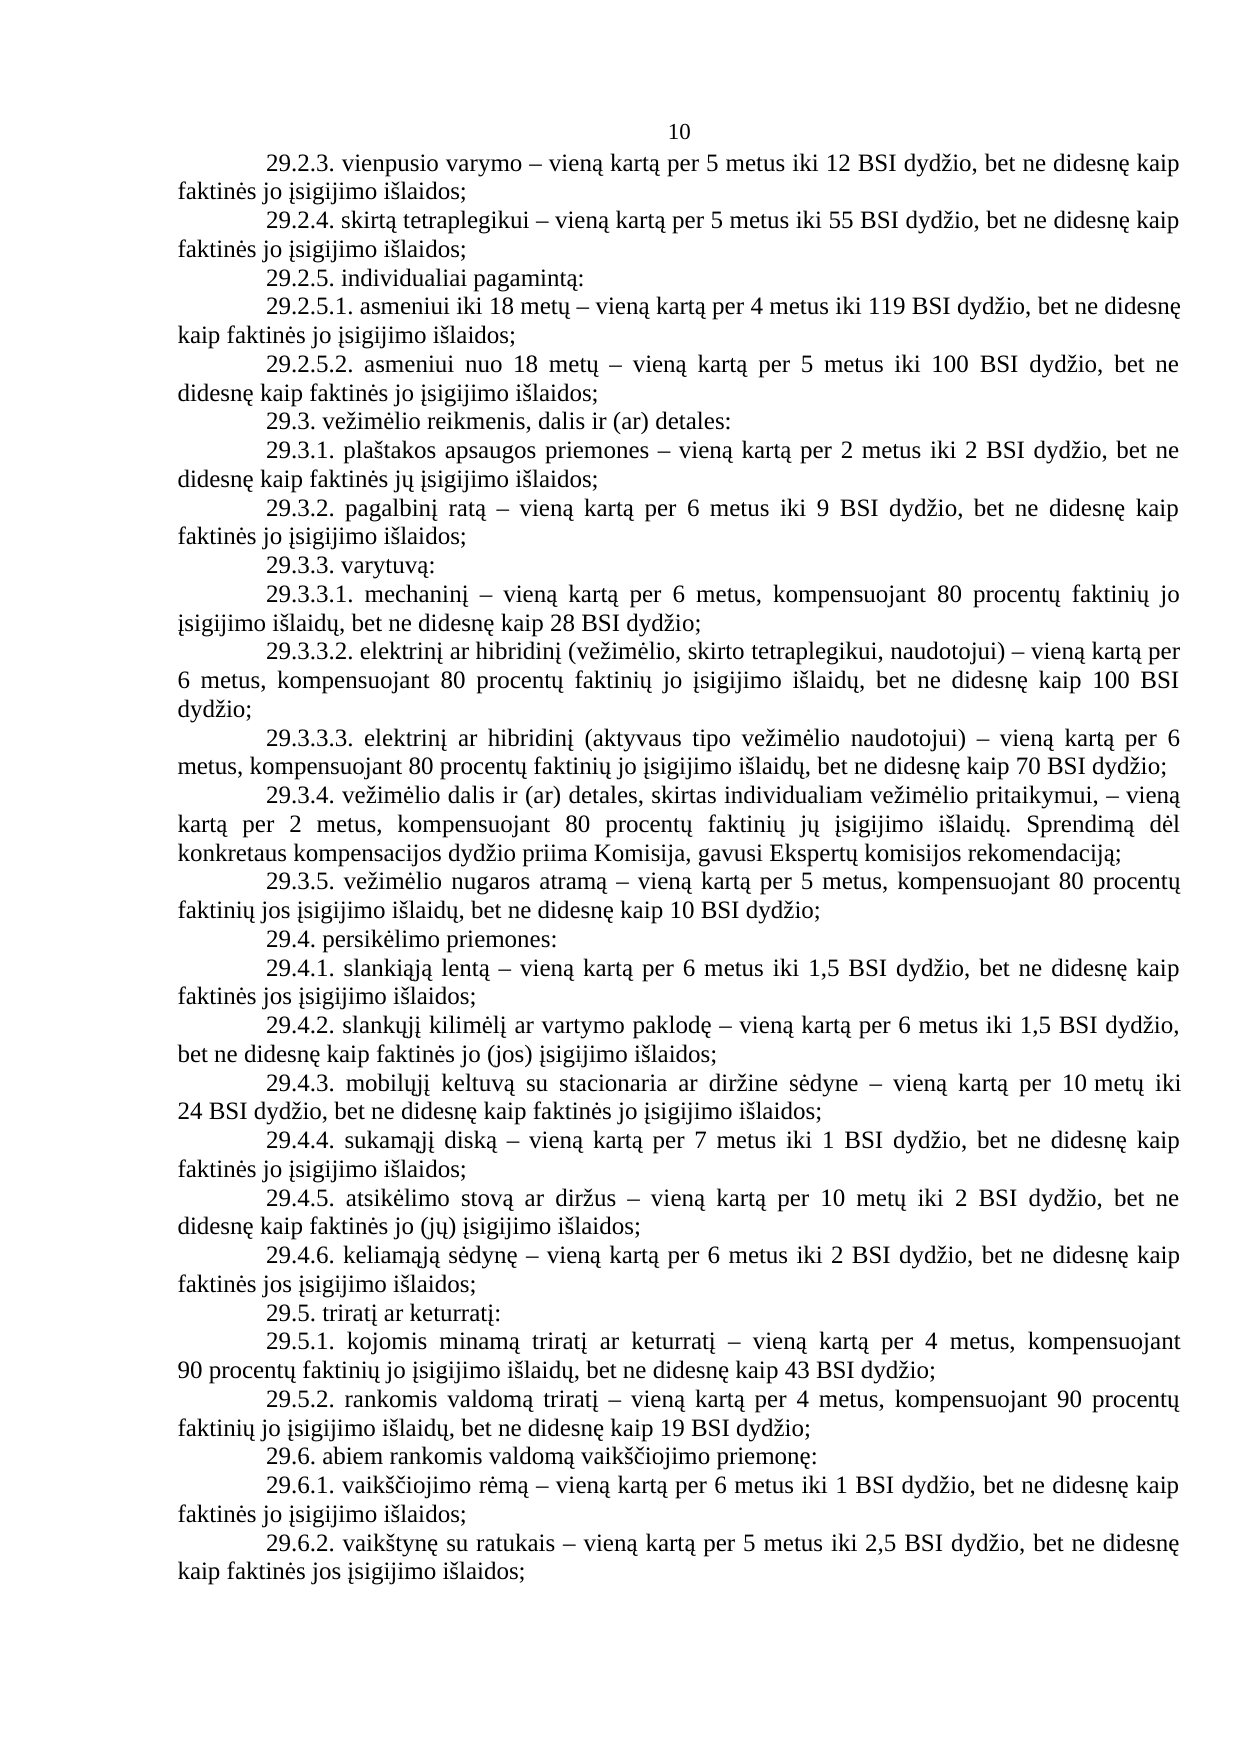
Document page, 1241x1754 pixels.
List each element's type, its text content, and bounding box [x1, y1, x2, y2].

text 29.3.5. vežimėlio nugaros atramą – vieną kartą per 5 metus, kompensuojant 80 procentų faktinių jos įsigijimo išlaidų, bet ne didesnę kaip 10 BSI dydžio; [177, 866, 1181, 924]
text 29.3.2. pagalbinį ratą – vieną kartą per 6 metus iki 9 BSI dydžio, bet ne didesnę kaip faktinės jo įsigijimo išlaidos; [177, 493, 1181, 550]
text 29.3.1. plaštakos apsaugos priemones – vieną kartą per 2 metus iki 2 BSI dydžio, bet ne didesnę kaip faktinės jų įsigijimo išlaidos; [177, 435, 1181, 493]
text 29.2.5.2. asmeniui nuo 18 metų – vieną kartą per 5 metus iki 100 BSI dydžio, bet ne didesnę kaip faktinės jo įsigijimo išlaidos; [177, 349, 1181, 406]
text 29.5.2. rankomis valdomą triratį – vieną kartą per 4 metus, kompensuojant 90 procentų faktinių jo įsigijimo išlaidų, bet ne didesnę kaip 19 BSI dydžio; [177, 1384, 1181, 1441]
text 29.3.4. vežimėlio dalis ir (ar) detales, skirtas individualiam vežimėlio pritaikymui, – vieną kartą per 2 metus, kompensuojant 80 procentų faktinių jų įsigijimo išlaidų. Sprendimą dėl konkretaus kompensacijos dydžio priima Komisija, gavusi Ekspertų komisijos rekomendaciją; [177, 780, 1181, 866]
text 29.4.2. slankųjį kilimėlį ar vartymo paklodę – vieną kartą per 6 metus iki 1,5 BSI dydžio, bet ne didesnę kaip faktinės jo (jos) įsigijimo išlaidos; [177, 1010, 1181, 1068]
text 29.4.6. keliamąją sėdynę – vieną kartą per 6 metus iki 2 BSI dydžio, bet ne didesnę kaip faktinės jos įsigijimo išlaidos; [177, 1240, 1181, 1298]
text 29.6.2. vaikštynę su ratukais – vieną kartą per 5 metus iki 2,5 BSI dydžio, bet ne didesnę kaip faktinės jos įsigijimo išlaidos; [177, 1528, 1181, 1585]
text 29.5.1. kojomis minamą triratį ar keturratį – vieną kartą per 4 metus, kompensuojant 90 procentų faktinių jo įsigijimo išlaidų, bet ne didesnę kaip 43 BSI dydžio; [177, 1326, 1181, 1384]
text 29.4.3. mobilųjį keltuvą su stacionaria ar diržine sėdyne – vieną kartą per 10 metų iki 24 BSI dydžio, bet ne didesnę kaip faktinės jo įsigijimo išlaidos; [177, 1068, 1181, 1125]
text 29.2.4. skirtą tetraplegikui – vieną kartą per 5 metus iki 55 BSI dydžio, bet ne didesnę kaip faktinės jo įsigijimo išlaidos; [177, 205, 1181, 263]
text 29.4.5. atsikėlimo stovą ar diržus – vieną kartą per 10 metų iki 2 BSI dydžio, bet ne didesnę kaip faktinės jo (jų) įsigijimo išlaidos; [177, 1183, 1181, 1240]
text 29.6. abiem rankomis valdomą vaikščiojimo priemonę: [177, 1441, 1181, 1470]
text 29.3.3.3. elektrinį ar hibridinį (aktyvaus tipo vežimėlio naudotojui) – vieną kartą per 6 metus, kompensuojant 80 procentų faktinių jo įsigijimo išlaidų, bet ne didesnę kaip 70 BSI dydžio; [177, 723, 1181, 780]
text 29.2.5.1. asmeniui iki 18 metų – vieną kartą per 4 metus iki 119 BSI dydžio, bet ne didesnę kaip faktinės jo įsigijimo išlaidos; [177, 291, 1181, 349]
text 29.5. triratį ar keturratį: [177, 1298, 1181, 1326]
text 29.3.3. varytuvą: [177, 550, 1181, 579]
text 29.4.1. slankiąją lentą – vieną kartą per 6 metus iki 1,5 BSI dydžio, bet ne didesnę kaip faktinės jos įsigijimo išlaidos; [177, 953, 1181, 1010]
text 29.2.5. individualiai pagamintą: [177, 263, 1181, 291]
text 29.3.3.2. elektrinį ar hibridinį (vežimėlio, skirto tetraplegikui, naudotojui) – vieną kartą per 6 metus, kompensuojant 80 procentų faktinių jo įsigijimo išlaidų, bet ne didesnę kaip 100 BSI dydžio; [177, 636, 1181, 723]
text 29.2.3. vienpusio varymo – vieną kartą per 5 metus iki 12 BSI dydžio, bet ne didesnę kaip faktinės jo įsigijimo išlaidos; [177, 148, 1181, 205]
text 29.4.4. sukamąjį diską – vieną kartą per 7 metus iki 1 BSI dydžio, bet ne didesnę kaip faktinės jo įsigijimo išlaidos; [177, 1125, 1181, 1183]
text 29.3. vežimėlio reikmenis, dalis ir (ar) detales: [177, 406, 1181, 435]
text 29.4. persikėlimo priemones: [177, 924, 1181, 953]
text 29.6.1. vaikščiojimo rėmą – vieną kartą per 6 metus iki 1 BSI dydžio, bet ne didesnę kaip faktinės jo įsigijimo išlaidos; [177, 1470, 1181, 1528]
text 29.3.3.1. mechaninį – vieną kartą per 6 metus, kompensuojant 80 procentų faktinių jo įsigijimo išlaidų, bet ne didesnę kaip 28 BSI dydžio; [177, 579, 1181, 636]
